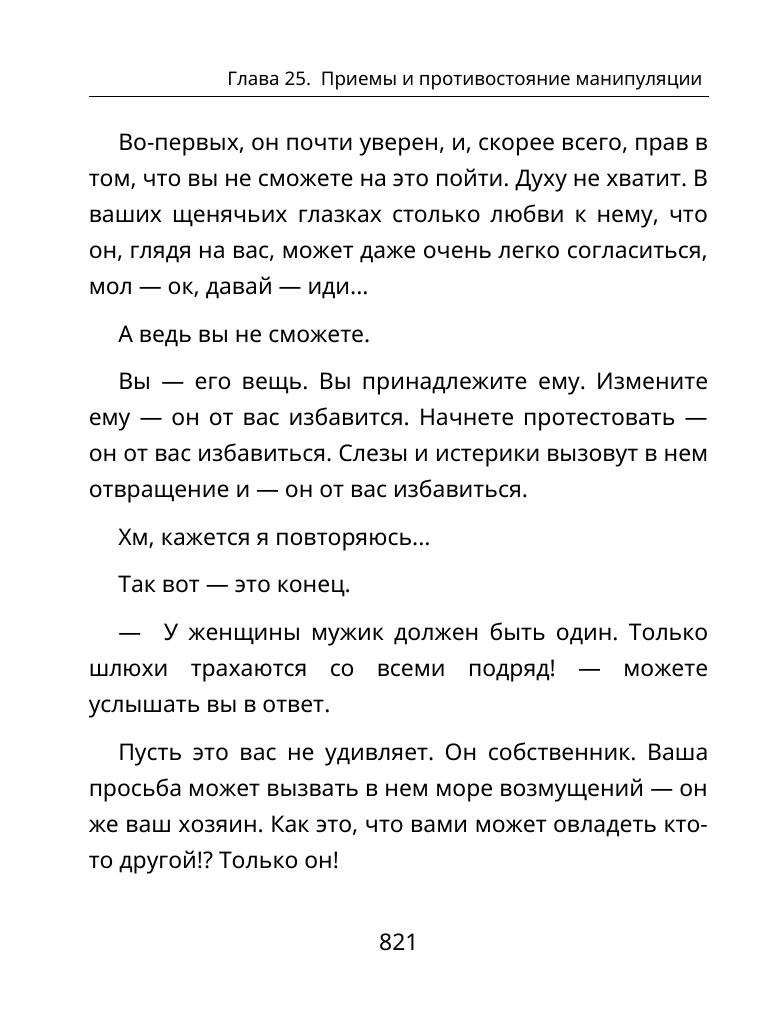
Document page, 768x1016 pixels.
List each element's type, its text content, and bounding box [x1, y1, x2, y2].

text Пусть это вас не удивляет. Он собственник. Ваша просьба может вызвать в нем море возмущений — он же ваш хозяин. Как это, что вами может овладеть кто-то другой!? Только он! [88, 736, 709, 875]
text А ведь вы не сможете. [88, 317, 709, 349]
list У женщины мужик должен быть один. Только шлюхи трахаются со всеми подряд! — можете услышать вы в ответ. [88, 616, 709, 719]
text Во-первых, он почти уверен, и, скорее всего, прав в том, что вы не сможете на это пойти. Духу не хватит. В ваших щенячьих глазках столько любви к нему, что он, глядя на вас, может даже очень легко согласиться, мол — ок, давай — иди... [88, 126, 709, 301]
text Хм, кажется я повторяюсь... [88, 521, 709, 552]
text Так вот — это конец. [88, 568, 709, 600]
text Вы — его вещь. Вы принадлежите ему. Измените ему — он от вас избавится. Начнете протестовать — он от вас избавиться. Слезы и истерики вызовут в нем отвращение и — он от вас избавиться. [88, 365, 709, 504]
